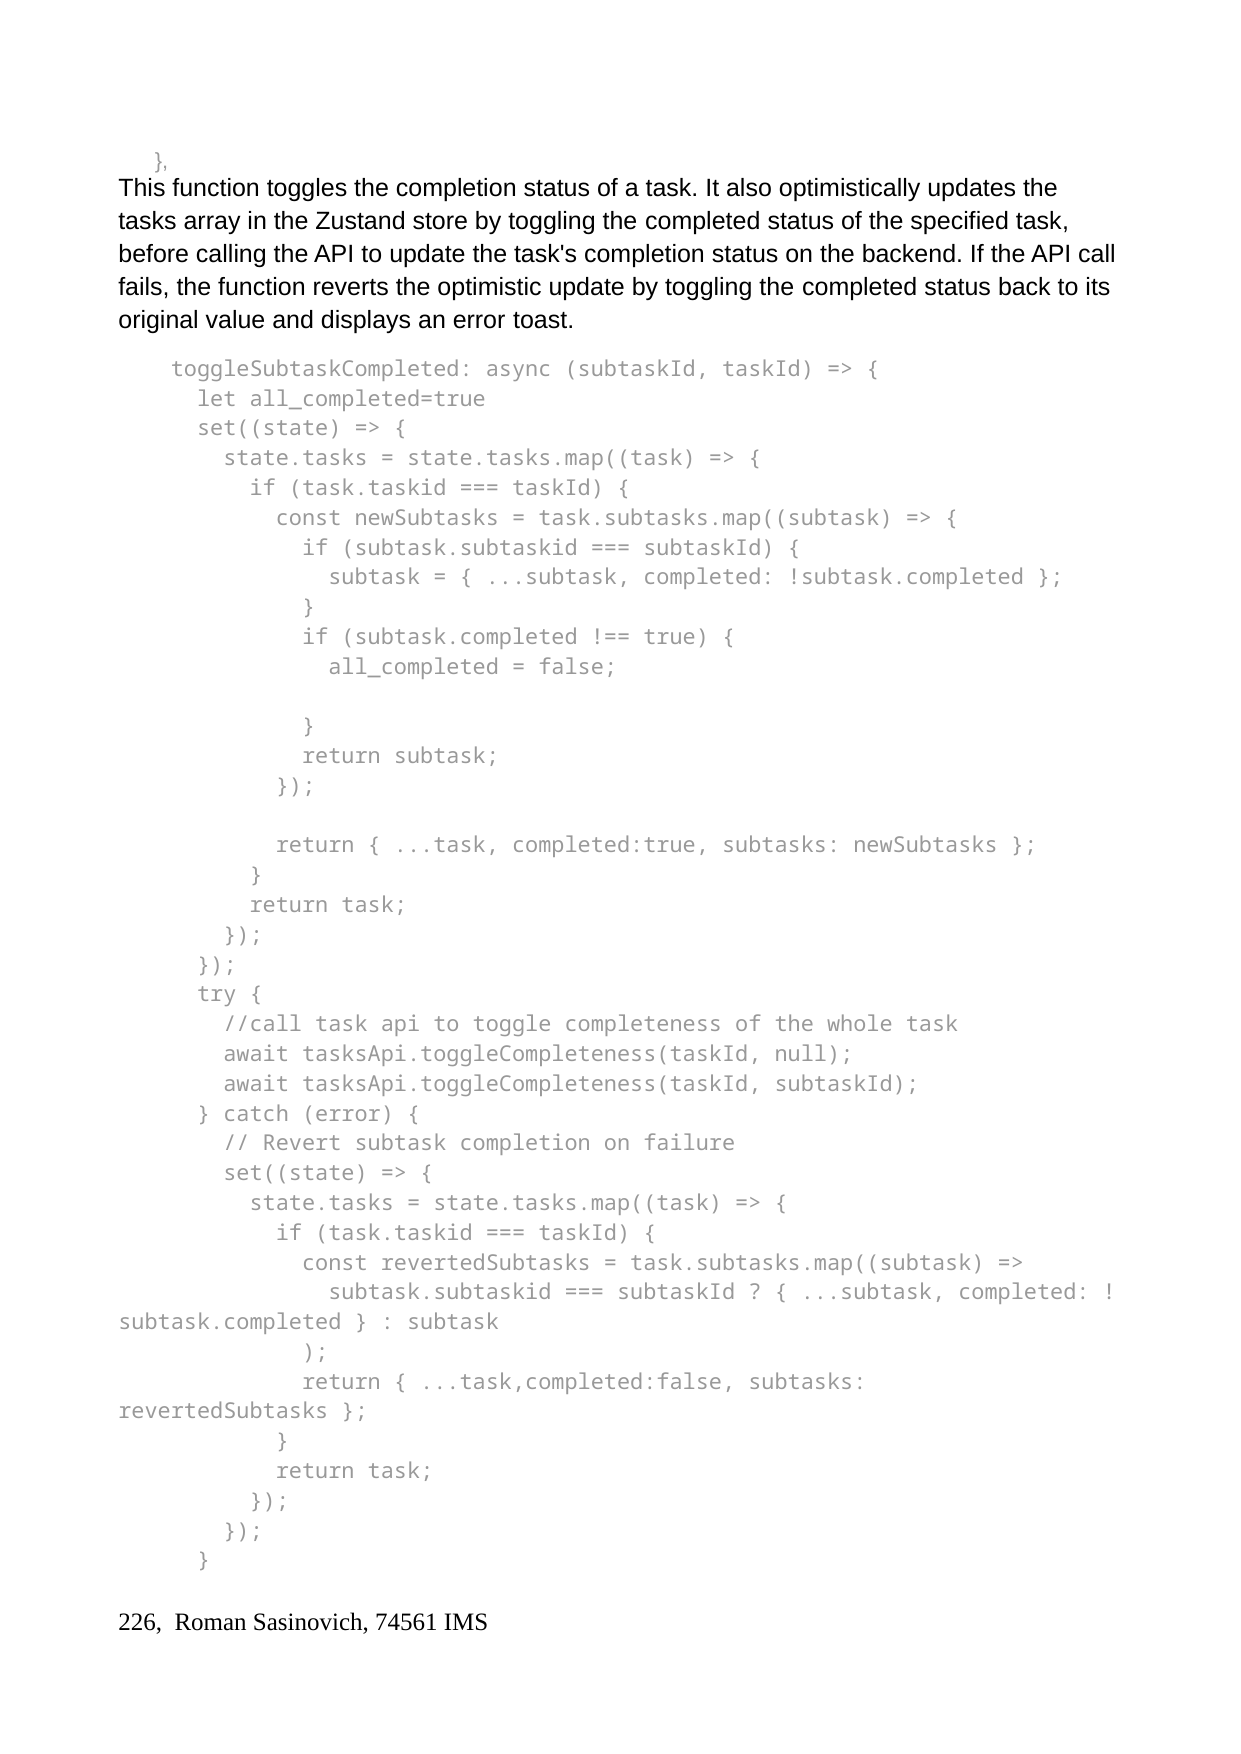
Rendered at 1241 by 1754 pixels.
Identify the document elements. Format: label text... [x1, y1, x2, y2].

text state.tasks = state.tasks.map((task) => { [118, 442, 1122, 472]
text }); [118, 1515, 1122, 1544]
text return task; [118, 889, 1122, 919]
text await tasksApi.toggleCompleteness(taskId, null); [118, 1038, 1122, 1068]
text toggleSubtaskCompleted: async (subtaskId, taskId) => { [118, 353, 1122, 383]
text return { ...task, completed:true, subtasks: newSubtasks }; [118, 829, 1122, 859]
text // Revert subtask completion on failure [118, 1127, 1122, 1157]
text }, [118, 148, 1122, 173]
text } catch (error) { [118, 1098, 1122, 1127]
text set((state) => { [118, 412, 1122, 442]
text return { ...task,completed:false, subtasks: revertedSubtasks }; [118, 1366, 1122, 1425]
text This function toggles the completion status of a task. It also optimistically updates the tasks array in the Zustand store by toggling the completed status of the specified task, before calling the API to update the task's completion status on the backend. If the API call fails, the function reverts the optimistic update by toggling the completed status back to its original value and displays an error toast. [118, 173, 1122, 334]
text } [118, 1425, 1122, 1455]
text if (subtask.completed !== true) { [118, 621, 1122, 651]
text let all_completed=true [118, 383, 1122, 412]
text } [118, 859, 1122, 889]
text const newSubtasks = task.subtasks.map((subtask) => { [118, 502, 1122, 532]
text if (task.taskid === taskId) { [118, 1217, 1122, 1247]
text //call task api to toggle completeness of the whole task [118, 1008, 1122, 1038]
text ); [118, 1336, 1122, 1366]
text } [118, 710, 1122, 740]
text } [118, 591, 1122, 621]
text if (task.taskid === taskId) { [118, 472, 1122, 502]
text return subtask; [118, 740, 1122, 770]
text try { [118, 978, 1122, 1008]
text }); [118, 770, 1122, 800]
text subtask.subtaskid === subtaskId ? { ...subtask, completed: !subtask.completed } : subtask [118, 1276, 1122, 1336]
text subtask = { ...subtask, completed: !subtask.completed }; [118, 561, 1122, 591]
text await tasksApi.toggleCompleteness(taskId, subtaskId); [118, 1068, 1122, 1098]
text }); [118, 949, 1122, 978]
text } [118, 1544, 1122, 1574]
text set((state) => { [118, 1157, 1122, 1187]
text if (subtask.subtaskid === subtaskId) { [118, 532, 1122, 561]
text state.tasks = state.tasks.map((task) => { [118, 1187, 1122, 1217]
text }); [118, 919, 1122, 949]
text all_completed = false; [118, 651, 1122, 681]
text const revertedSubtasks = task.subtasks.map((subtask) => [118, 1247, 1122, 1276]
text }); [118, 1485, 1122, 1515]
text return task; [118, 1455, 1122, 1485]
